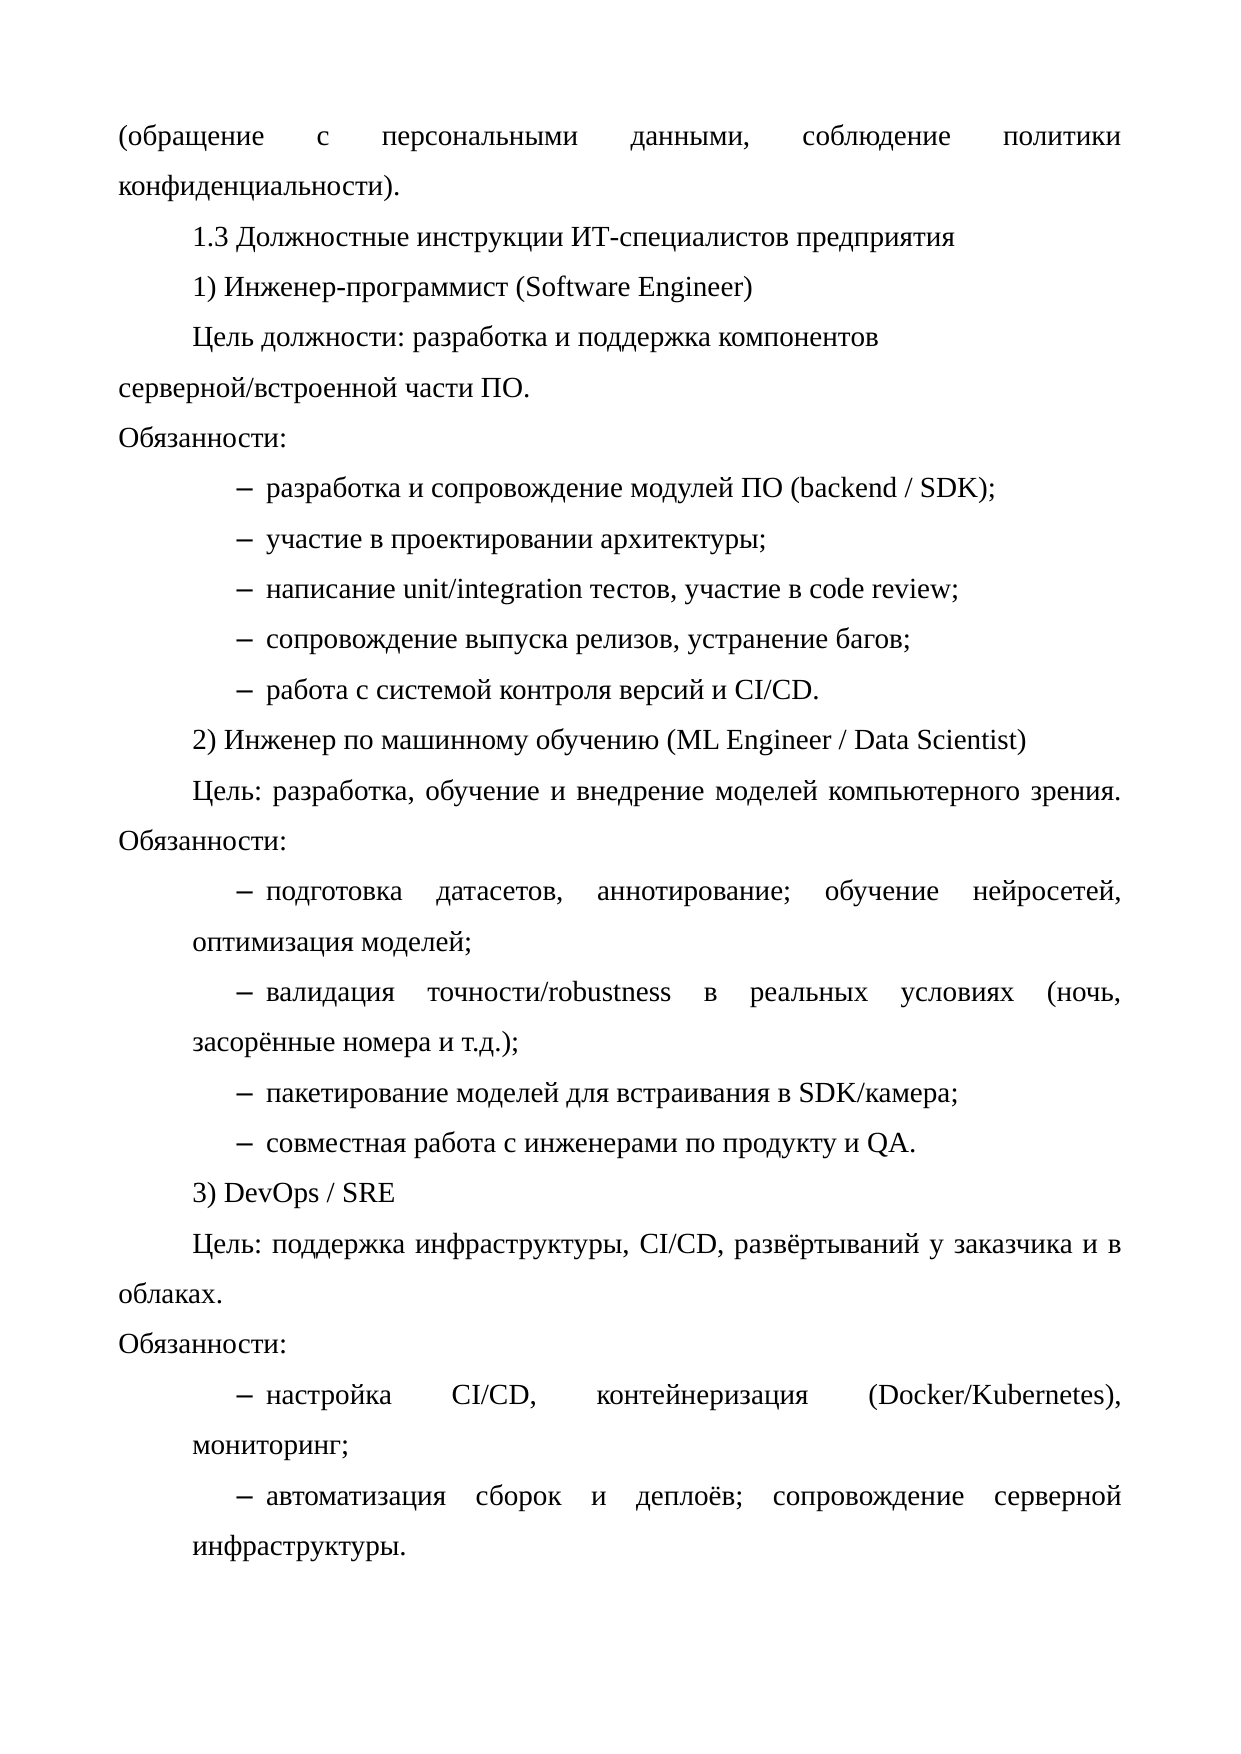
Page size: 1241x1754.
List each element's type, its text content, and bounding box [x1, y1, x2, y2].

text Цель: разработка, обучение и внедрение моделей компьютерного зрения. Обязанности: [118, 773, 1122, 857]
list участие в проектировании архитектуры; [162, 521, 1122, 554]
list работа с системой контроля версий и CI/CD. [162, 672, 1122, 706]
text 1.3 Должностные инструкции ИТ-специалистов предприятия [118, 219, 1122, 252]
text Цель должности: разработка и поддержка компонентов серверной/встроенной части ПО. Обязанности: [118, 319, 1122, 453]
text 2) Инженер по машинному обучению (ML Engineer / Data Scientist) [118, 722, 1122, 756]
list подготовка датасетов, аннотирование; обучение нейросетей, оптимизация моделей; [162, 873, 1122, 957]
subtitle 3) DevOps / SRE [118, 1176, 1122, 1209]
subtitle 1) Инженер-программист (Software Engineer) [118, 269, 1122, 303]
list (обращение с персональными данными, соблюдение политики конфиденциальности). [118, 118, 1122, 202]
list написание unit/integration тестов, участие в code review; [162, 571, 1122, 605]
list валидация точности/robustness в реальных условиях (ночь, засорённые номера и т.д.); [162, 974, 1122, 1058]
text Цель: поддержка инфраструктуры, CI/CD, развёртываний у заказчика и в облаках. Обязанности: [118, 1226, 1122, 1360]
list автоматизация сборок и деплоёв; сопровождение серверной инфраструктуры. [162, 1478, 1122, 1562]
list разработка и сопровождение модулей ПО (backend / SDK); [162, 470, 1122, 504]
list сопровождение выпуска релизов, устранение багов; [162, 622, 1122, 655]
list совместная работа с инженерами по продукту и QA. [162, 1125, 1122, 1159]
list пакетирование моделей для встраивания в SDK/камера; [162, 1075, 1122, 1108]
list настройка CI/CD, контейнеризация (Docker/Kubernetes), мониторинг; [162, 1377, 1122, 1461]
